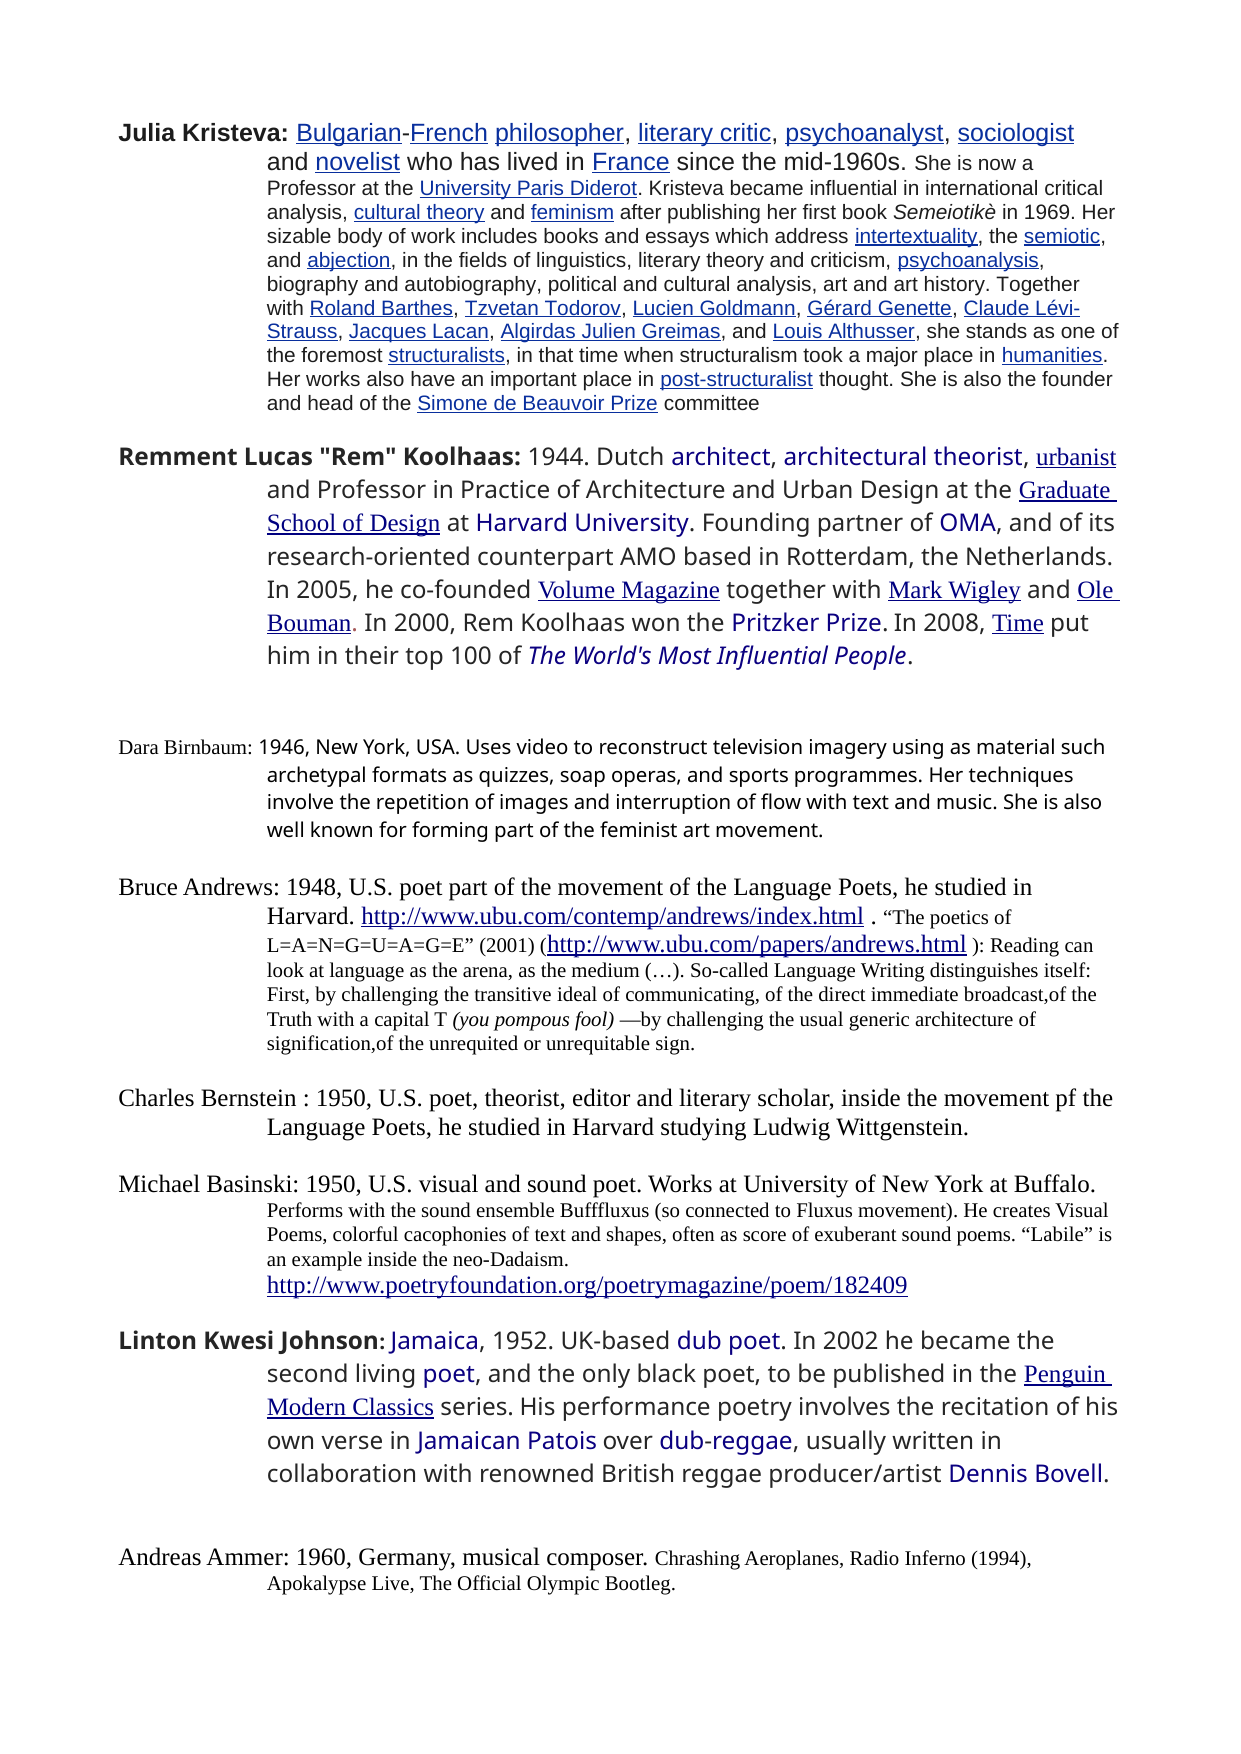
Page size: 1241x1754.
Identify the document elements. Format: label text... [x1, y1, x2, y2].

text Julia Kristeva: Bulgarian-French philosopher, literary critic, psychoanalyst, sociologist and novelist who has lived in France since the mid-1960s. She is now a Professor at the University Paris Diderot. Kristeva became influential in international critical analysis, cultural theory and feminism after publishing her first book Semeiotikè in 1969. Her sizable body of work includes books and essays which address intertextuality, the semiotic, and abjection, in the fields of linguistics, literary theory and criticism, psychoanalysis, biography and autobiography, political and cultural analysis, art and art history. Together with Roland Barthes, Tzvetan Todorov, Lucien Goldmann, Gérard Genette, Claude Lévi-Strauss, Jacques Lacan, Algirdas Julien Greimas, and Louis Althusser, she stands as one of the foremost structuralists, in that time when structuralism took a major place in humanities. Her works also have an important place in post-structuralist thought. She is also the founder and head of the Simone de Beauvoir Prize committee [118, 118, 1122, 415]
text Remment Lucas "Rem" Koolhaas: 1944. Dutch architect, architectural theorist, urbanist and Professor in Practice of Architecture and Urban Design at the Graduate School of Design at Harvard University. Founding partner of OMA, and of its research-oriented counterpart AMO based in Rotterdam, the Netherlands. In 2005, he co-founded Volume Magazine together with Mark Wigley and Ole Bouman. In 2000, Rem Koolhaas won the Pritzker Prize. In 2008, Time put him in their top 100 of The World's Most Influential People. [118, 439, 1122, 672]
text Dara Birnbaum: 1946, New York, USA. Uses video to reconstruct television imagery using as material such archetypal formats as quizzes, soap operas, and sports programmes. Her techniques involve the repetition of images and interruption of flow with text and music. She is also well known for forming part of the feminist art movement. [118, 732, 1122, 843]
text Linton Kwesi Johnson: Jamaica, 1952. UK-based dub poet. In 2002 he became the second living poet, and the only black poet, to be published in the Penguin Modern Classics series. His performance poetry involves the recitation of his own verse in Jamaican Patois over dub-reggae, usually written in collaboration with renowned British reggae producer/artist Dennis Bovell. [118, 1323, 1122, 1489]
text Charles Bernstein : 1950, U.S. poet, theorist, editor and literary scholar, inside the movement pf the Language Poets, he studied in Harvard studying Ludwig Wittgenstein. [118, 1083, 1122, 1141]
text Michael Basinski: 1950, U.S. visual and sound poet. Works at University of New York at Buffalo. Performs with the sound ensemble Bufffluxus (so connected to Fluxus movement). He creates Visual Poems, colorful cacophonies of text and shapes, often as score of exuberant sound poems. “Labile” is an example inside the neo-Dadaism. http://www.poetryfoundation.org/poetrymagazine/poem/182409 [118, 1169, 1122, 1299]
text Andreas Ammer: 1960, Germany, musical composer. Chrashing Aeroplanes, Radio Inferno (1994), Apokalypse Live, The Official Olympic Bootleg. [118, 1542, 1122, 1595]
text Bruce Andrews: 1948, U.S. poet part of the movement of the Language Poets, he studied in Harvard. http://www.ubu.com/contemp/andrews/index.html . “The poetics of L=A=N=G=U=A=G=E” (2001) (http://www.ubu.com/papers/andrews.html ): Reading can look at language as the arena, as the medium (…). So-called Language Writing distinguishes itself: First, by challenging the transitive ideal of communicating, of the direct immediate broadcast,of the Truth with a capital T (you pompous fool) —by challenging the usual generic architecture of signification,of the unrequited or unrequitable sign. [118, 872, 1122, 1054]
